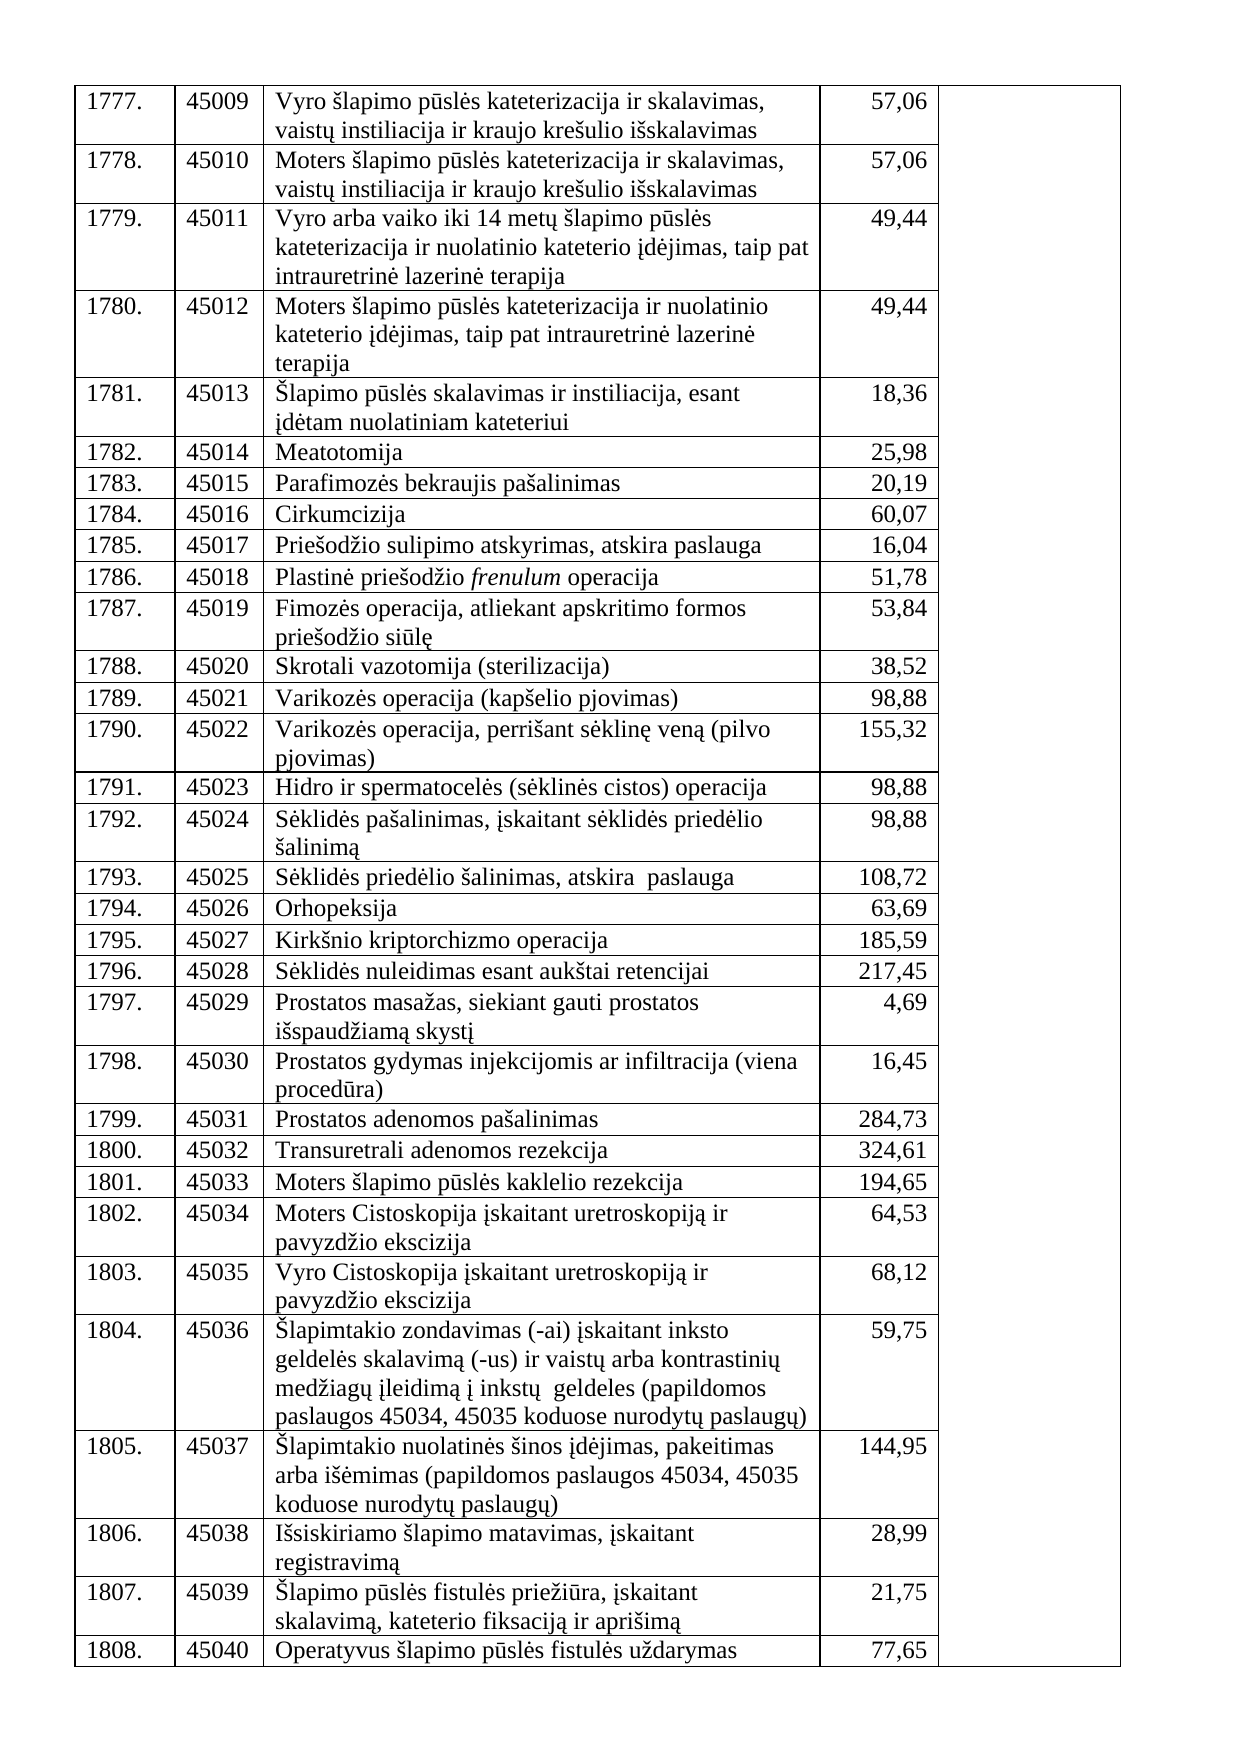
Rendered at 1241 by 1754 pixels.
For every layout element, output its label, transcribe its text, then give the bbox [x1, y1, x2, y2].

table_cell 45039 [176, 1577, 263, 1634]
table_cell 45034 [176, 1198, 263, 1256]
table_cell 21,75 [821, 1577, 938, 1634]
table_cell 45011 [176, 204, 263, 290]
table_cell 1807. [76, 1577, 174, 1634]
table_cell 45015 [176, 468, 263, 498]
table_cell Vyro šlapimo pūslės kateterizacija ir skalavimas, vaistų instiliacija ir kraujo krešulio išskalavimas [264, 86, 819, 144]
table_cell 217,45 [821, 956, 938, 986]
table_cell Varikozės operacija, perrišant sėklinę veną (pilvo pjovimas) [264, 714, 819, 771]
table_cell 45024 [176, 804, 263, 861]
table_cell Vyro arba vaiko iki 14 metų šlapimo pūslės kateterizacija ir nuolatinio kateterio įdėjimas, taip pat intrauretrinė lazerinė terapija [264, 204, 819, 290]
table_cell 16,45 [821, 1046, 938, 1103]
table_cell 45018 [176, 562, 263, 592]
table_cell 1794. [76, 894, 174, 924]
table_cell 1792. [76, 804, 174, 861]
table_cell 45017 [176, 530, 263, 561]
table_cell 45016 [176, 499, 263, 529]
table_cell 98,88 [821, 804, 938, 861]
table_cell 53,84 [821, 593, 938, 650]
table_cell Cirkumcizija [264, 499, 819, 529]
table_cell 45025 [176, 862, 263, 892]
table_cell 1799. [76, 1104, 174, 1134]
table_cell 1791. [76, 773, 174, 803]
table_cell 1796. [76, 956, 174, 986]
table_cell Hidro ir spermatocelės (sėklinės cistos) operacija [264, 773, 819, 803]
table_cell Sėklidės priedėlio šalinimas, atskira paslauga [264, 862, 819, 892]
table_cell Prostatos gydymas injekcijomis ar infiltracija (viena procedūra) [264, 1046, 819, 1103]
table_cell 45022 [176, 714, 263, 771]
table_cell Plastinė priešodžio frenulum operacija [264, 562, 819, 592]
table_cell 324,61 [821, 1136, 938, 1166]
table_cell 1779. [76, 204, 174, 290]
table_cell 45036 [176, 1315, 263, 1430]
table_cell 1801. [76, 1167, 174, 1197]
table_cell Orhopeksija [264, 894, 819, 924]
table_cell 284,73 [821, 1104, 938, 1134]
table_cell Šlapimtakio zondavimas (-ai) įskaitant inksto geldelės skalavimą (-us) ir vaistų arba kontrastinių medžiagų įleidimą į inkstų geldeles (papildomos paslaugos 45034, 45035 koduose nurodytų paslaugų) [264, 1315, 819, 1430]
table_cell Meatotomija [264, 437, 819, 467]
table_cell 57,06 [821, 86, 938, 144]
table_cell 49,44 [821, 204, 938, 290]
table_cell Kirkšnio kriptorchizmo operacija [264, 925, 819, 955]
table_cell 1805. [76, 1431, 174, 1517]
table_cell 38,52 [821, 651, 938, 682]
table_cell 1797. [76, 987, 174, 1045]
table_cell 1784. [76, 499, 174, 529]
table_cell 60,07 [821, 499, 938, 529]
table_cell 1777. [76, 86, 174, 144]
table_cell Operatyvus šlapimo pūslės fistulės uždarymas [264, 1636, 819, 1666]
table_cell 45023 [176, 773, 263, 803]
table_cell 1795. [76, 925, 174, 955]
table_cell 45020 [176, 651, 263, 682]
table_cell 1788. [76, 651, 174, 682]
table_cell 45032 [176, 1136, 263, 1166]
table_cell 68,12 [821, 1257, 938, 1314]
table_cell 45037 [176, 1431, 263, 1517]
table_cell Prostatos adenomos pašalinimas [264, 1104, 819, 1134]
table_cell Išsiskiriamo šlapimo matavimas, įskaitant registravimą [264, 1519, 819, 1576]
table_cell 1800. [76, 1136, 174, 1166]
table_cell 45028 [176, 956, 263, 986]
table_cell 28,99 [821, 1519, 938, 1576]
table_cell 45026 [176, 894, 263, 924]
table_cell 185,59 [821, 925, 938, 955]
table_cell 20,19 [821, 468, 938, 498]
table_cell 45009 [176, 86, 263, 144]
table_cell Moters šlapimo pūslės kaklelio rezekcija [264, 1167, 819, 1197]
table_cell 45014 [176, 437, 263, 467]
table_cell Šlapimo pūslės skalavimas ir instiliacija, esant įdėtam nuolatiniam kateteriui [264, 378, 819, 436]
table_cell Skrotali vazotomija (sterilizacija) [264, 651, 819, 682]
table_cell 1783. [76, 468, 174, 498]
table_cell Moters šlapimo pūslės kateterizacija ir nuolatinio kateterio įdėjimas, taip pat intrauretrinė lazerinė terapija [264, 291, 819, 377]
table_cell Priešodžio sulipimo atskyrimas, atskira paslauga [264, 530, 819, 561]
table_cell 1803. [76, 1257, 174, 1314]
table_cell 45030 [176, 1046, 263, 1103]
table_cell Moters šlapimo pūslės kateterizacija ir skalavimas, vaistų instiliacija ir kraujo krešulio išskalavimas [264, 145, 819, 202]
table_cell Prostatos masažas, siekiant gauti prostatos išspaudžiamą skystį [264, 987, 819, 1045]
table_cell Varikozės operacija (kapšelio pjovimas) [264, 683, 819, 713]
table_cell Transuretrali adenomos rezekcija [264, 1136, 819, 1166]
table_cell 45029 [176, 987, 263, 1045]
table_cell 25,98 [821, 437, 938, 467]
table_cell 1793. [76, 862, 174, 892]
table_cell 1804. [76, 1315, 174, 1430]
table_cell 98,88 [821, 683, 938, 713]
table_cell 45031 [176, 1104, 263, 1134]
table_cell Sėklidės pašalinimas, įskaitant sėklidės priedėlio šalinimą [264, 804, 819, 861]
table_cell 45021 [176, 683, 263, 713]
table_cell 1782. [76, 437, 174, 467]
table_cell 1781. [76, 378, 174, 436]
table_cell 4,69 [821, 987, 938, 1045]
table_cell 1786. [76, 562, 174, 592]
table_cell 194,65 [821, 1167, 938, 1197]
table_cell [939, 86, 1120, 1666]
table_cell Fimozės operacija, atliekant apskritimo formos priešodžio siūlę [264, 593, 819, 650]
table_cell 45040 [176, 1636, 263, 1666]
table_cell 18,36 [821, 378, 938, 436]
table_cell 45010 [176, 145, 263, 202]
table_cell 45035 [176, 1257, 263, 1314]
table_cell 51,78 [821, 562, 938, 592]
table_cell 49,44 [821, 291, 938, 377]
table_cell 45013 [176, 378, 263, 436]
table_cell 98,88 [821, 773, 938, 803]
table_cell 45038 [176, 1519, 263, 1576]
table_cell 1798. [76, 1046, 174, 1103]
table_cell 45012 [176, 291, 263, 377]
table_cell 59,75 [821, 1315, 938, 1430]
table_cell Sėklidės nuleidimas esant aukštai retencijai [264, 956, 819, 986]
table_cell 1780. [76, 291, 174, 377]
table_cell 16,04 [821, 530, 938, 561]
table_cell 1785. [76, 530, 174, 561]
table_cell 77,65 [821, 1636, 938, 1666]
table_cell 1802. [76, 1198, 174, 1256]
table_cell 1790. [76, 714, 174, 771]
table_cell Šlapimtakio nuolatinės šinos įdėjimas, pakeitimas arba išėmimas (papildomos paslaugos 45034, 45035 koduose nurodytų paslaugų) [264, 1431, 819, 1517]
table_cell 1789. [76, 683, 174, 713]
table_cell 45033 [176, 1167, 263, 1197]
table_cell Parafimozės bekraujis pašalinimas [264, 468, 819, 498]
table_cell 64,53 [821, 1198, 938, 1256]
table_cell 63,69 [821, 894, 938, 924]
table_cell 108,72 [821, 862, 938, 892]
table_cell 1787. [76, 593, 174, 650]
table_cell 1778. [76, 145, 174, 202]
table_cell Šlapimo pūslės fistulės priežiūra, įskaitant skalavimą, kateterio fiksaciją ir aprišimą [264, 1577, 819, 1634]
table_cell 155,32 [821, 714, 938, 771]
table_cell Moters Cistoskopija įskaitant uretroskopiją ir pavyzdžio ekscizija [264, 1198, 819, 1256]
table_cell 144,95 [821, 1431, 938, 1517]
table_cell 1808. [76, 1636, 174, 1666]
table_cell 45019 [176, 593, 263, 650]
table_cell Vyro Cistoskopija įskaitant uretroskopiją ir pavyzdžio ekscizija [264, 1257, 819, 1314]
table_cell 57,06 [821, 145, 938, 202]
table_cell 45027 [176, 925, 263, 955]
table_cell 1806. [76, 1519, 174, 1576]
